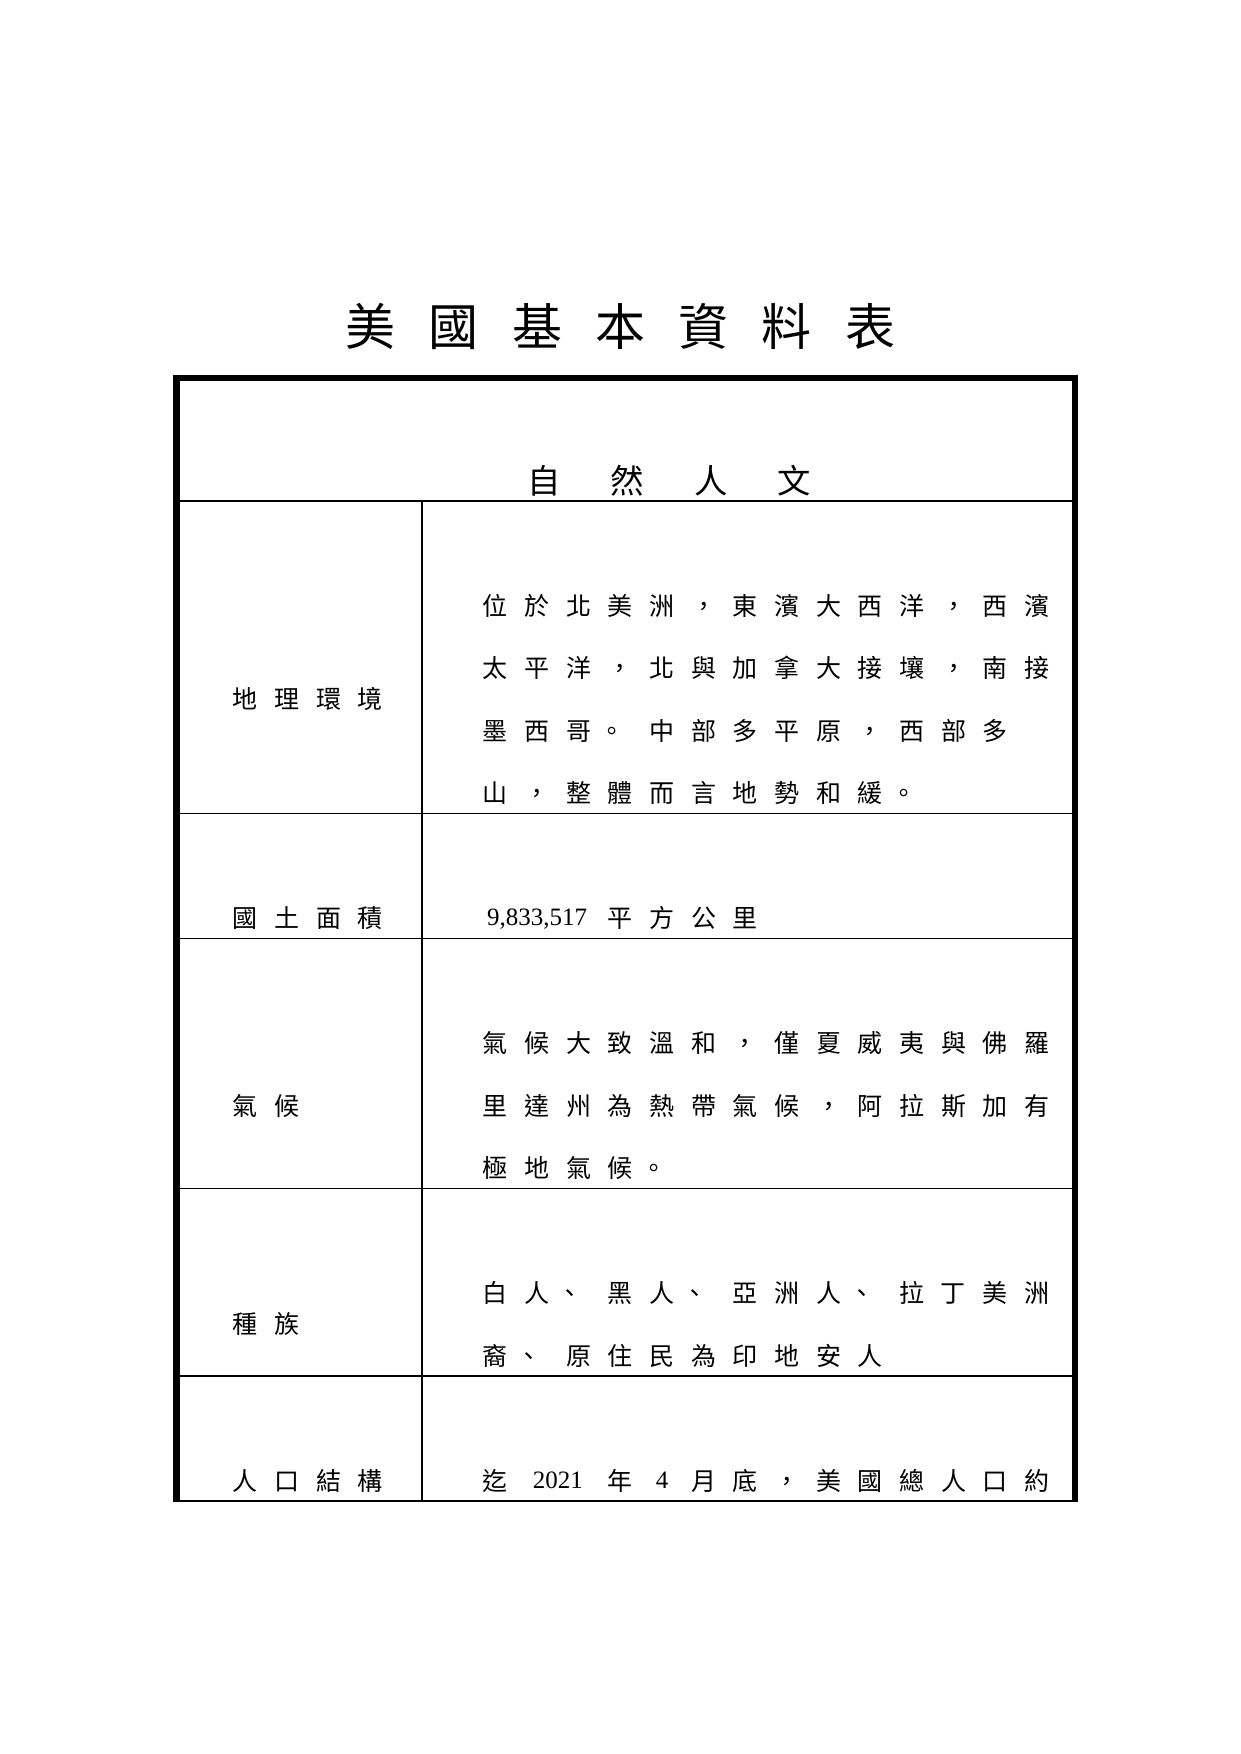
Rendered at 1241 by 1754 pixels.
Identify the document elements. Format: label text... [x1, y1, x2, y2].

table_header 自 然 人 文 [180, 381, 1072, 500]
table_cell 9,833,517平方公里 [423, 814, 1072, 938]
table_cell 種族 [180, 1189, 421, 1375]
table_cell 位於北美洲，東濱大西洋，西濱太平洋，北與加拿大接壤，南接墨西哥。中部多平原，西部多山，整體而言地勢和緩。 [423, 502, 1072, 813]
table_cell 地理環境 [180, 502, 421, 813]
table_cell 人口結構 [180, 1377, 421, 1500]
table_cell 白人、黑人、亞洲人、拉丁美洲裔、原住民為印地安人 [423, 1189, 1072, 1375]
table_cell 國土面積 [180, 814, 421, 938]
table_cell 氣候大致溫和，僅夏威夷與佛羅里達州為熱帶氣候，阿拉斯加有極地氣候。 [423, 939, 1072, 1188]
text 美國基本資料表 [183, 250, 1058, 375]
table_cell 迄2021年4月底，美國總人口約 [423, 1377, 1072, 1500]
table_cell 氣候 [180, 939, 421, 1188]
